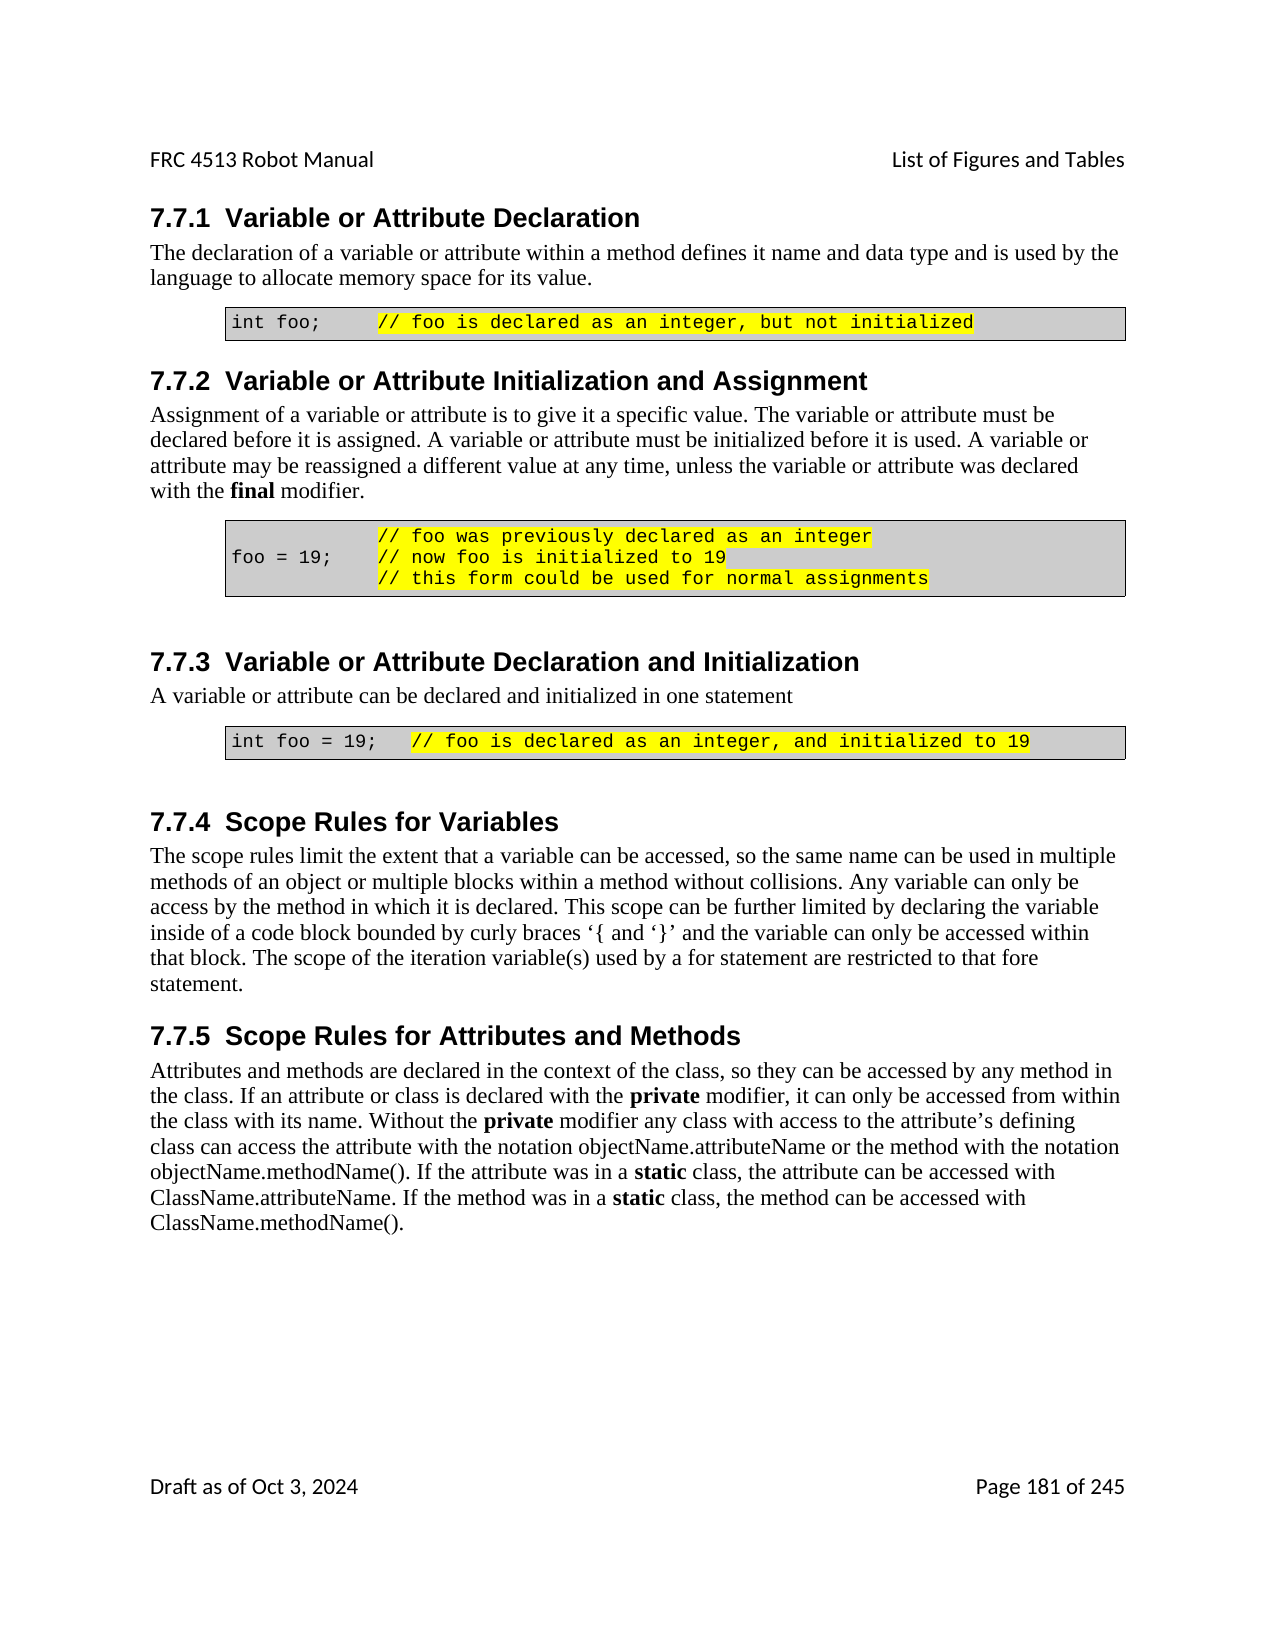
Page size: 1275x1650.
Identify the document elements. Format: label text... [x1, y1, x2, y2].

subtitle Scope Rules for Attributes and Methods [150, 1021, 1125, 1051]
text The scope rules limit the extent that a variable can be accessed, so the same name can be used in multiple methods of an object or multiple blocks within a method without collisions. Any variable can only be access by the method in which it is declared. This scope can be further limited by declaring the variable inside of a code block bounded by curly braces ‘{ and ‘}’ and the variable can only be accessed within that block. The scope of the iteration variable(s) used by a for statement are restricted to that fore statement. [150, 843, 1125, 996]
subtitle Variable or Attribute Initialization and Assignment [150, 366, 1125, 396]
text Assignment of a variable or attribute is to give it a specific value. The variable or attribute must be declared before it is assigned. A variable or attribute must be initialized before it is used. A variable or attribute may be reassigned a different value at any time, unless the variable or attribute was declared with the final modifier. [150, 402, 1125, 504]
subtitle Variable or Attribute Declaration and Initialization [150, 647, 1125, 677]
subtitle Variable or Attribute Declaration [150, 203, 1125, 233]
text foo = 19; // now foo is initialized to 19 [226, 542, 1125, 563]
text The declaration of a variable or attribute within a method defines it name and data type and is used by the language to allocate memory space for its value. [150, 239, 1125, 290]
text // this form could be used for normal assignments [226, 563, 1125, 596]
text int foo; // foo is declared as an integer, but not initialized [226, 308, 1125, 340]
subtitle Scope Rules for Variables [150, 807, 1125, 837]
text A variable or attribute can be declared and initialized in one statement [150, 683, 1125, 709]
text int foo = 19; // foo is declared as an integer, and initialized to 19 [226, 727, 1125, 759]
text // foo was previously declared as an integer [226, 521, 1125, 542]
text Attributes and methods are declared in the context of the class, so they can be accessed by any method in the class. If an attribute or class is declared with the private modifier, it can only be accessed from within the class with its name. Without the private modifier any class with access to the attribute’s defining class can access the attribute with the notation objectName.attributeName or the method with the notation objectName.methodName(). If the attribute was in a static class, the attribute can be accessed with ClassName.attributeName. If the method was in a static class, the method can be accessed with ClassName.methodName(). [150, 1058, 1125, 1236]
